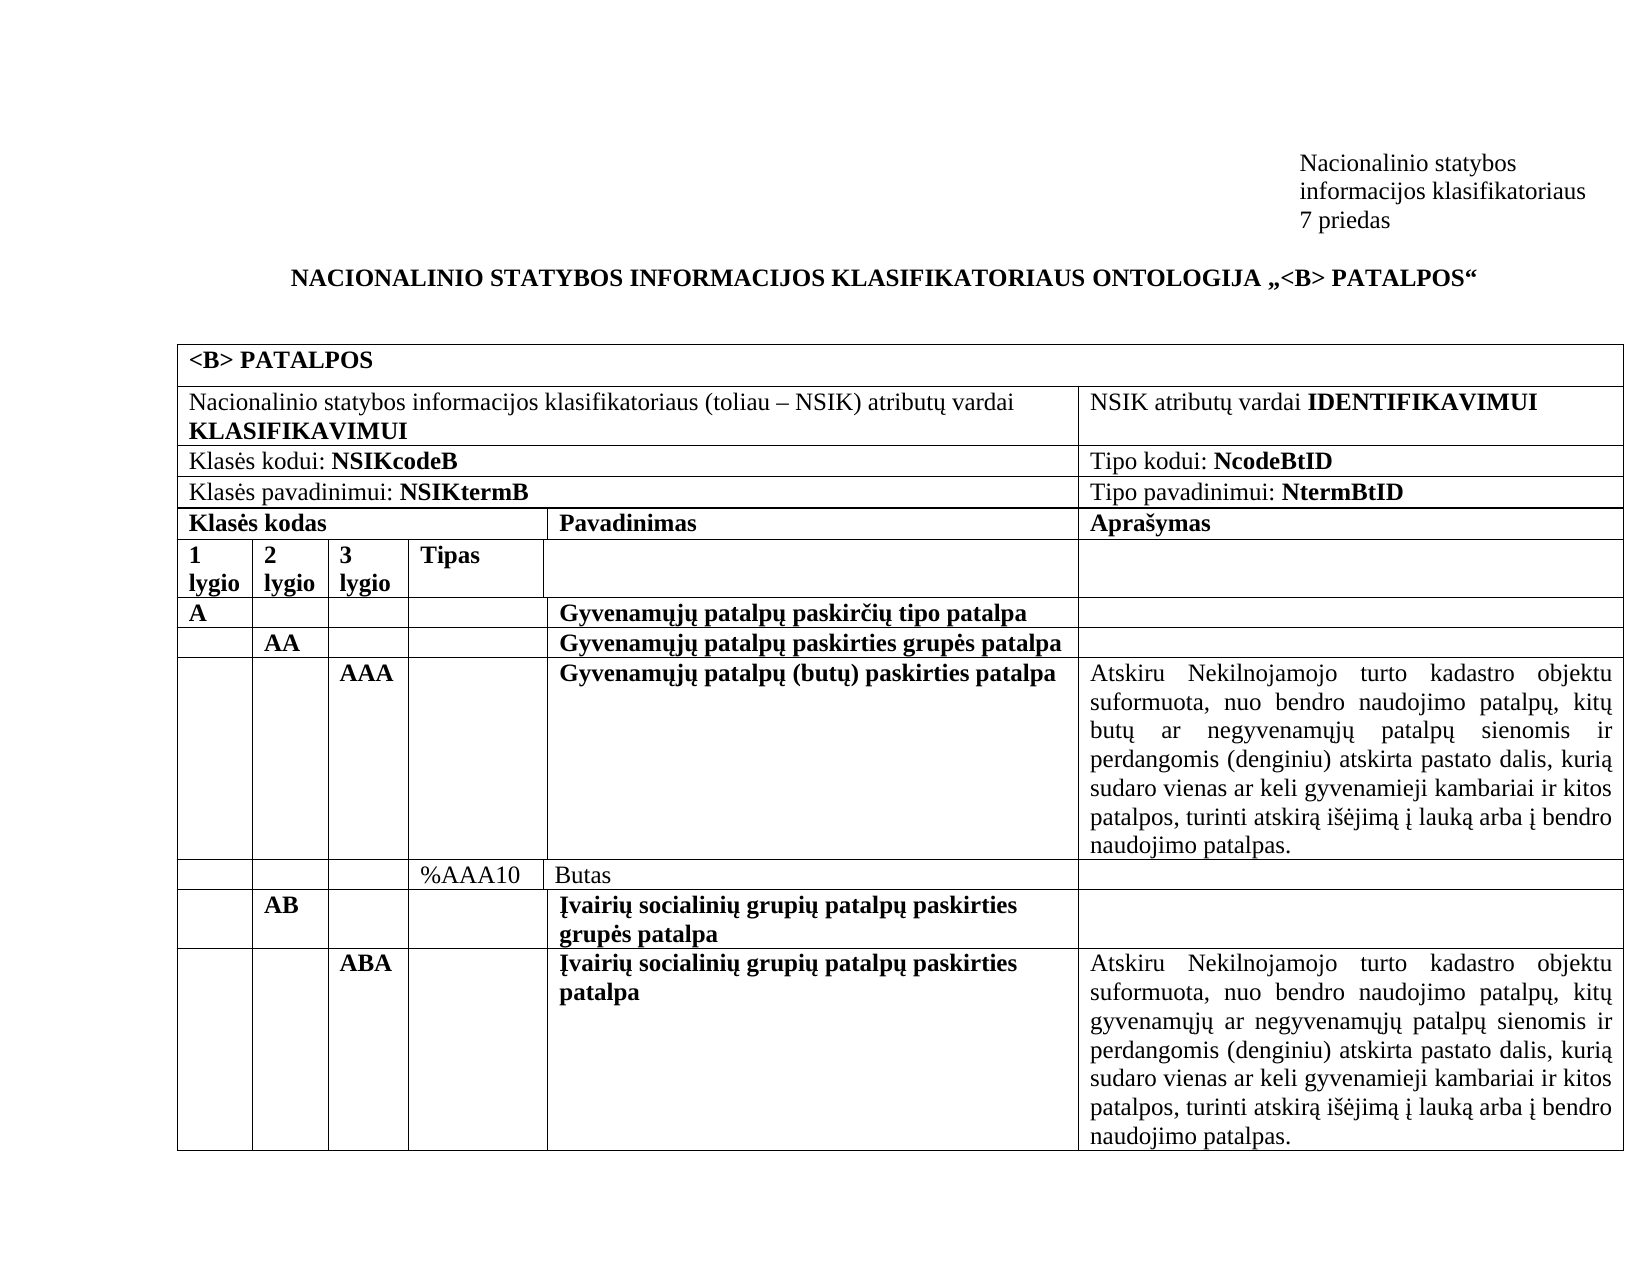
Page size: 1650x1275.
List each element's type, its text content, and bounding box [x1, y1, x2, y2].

table_cell [329, 628, 408, 657]
text NACIONALINIO STATYBOS INFORMACIJOS KLASIFIKATORIAUS ONTOLOGIJA „<B> PATALPOS“ [177, 263, 1591, 291]
table_cell Gyvenamųjų patalpų paskirčių tipo patalpa [548, 598, 1078, 627]
table_cell Gyvenamųjų patalpų paskirties grupės patalpa [548, 628, 1078, 657]
table_cell [253, 860, 328, 889]
table_cell Nacionalinio statybos informacijos klasifikatoriaus (toliau – NSIK) atributų vardai KLASIFIKAVIMUI [178, 387, 1078, 445]
table_cell Atskiru Nekilnojamojo turto kadastro objektu suformuota, nuo bendro naudojimo patalpų, kitų gyvenamųjų ar negyvenamųjų patalpų sienomis ir perdangomis (denginiu) atskirta pastato dalis, kurią sudaro vienas ar keli gyvenamieji kambariai ir kitos patalpos, turinti atskirą išėjimą į lauką arba į bendro naudojimo patalpas. [1079, 949, 1623, 1150]
table_cell Klasės pavadinimui: NSIKtermB [178, 477, 1078, 507]
table_cell Pavadinimas [548, 509, 1078, 539]
table_cell [1079, 598, 1623, 627]
table_cell ABA [329, 949, 408, 1150]
table_cell [1079, 540, 1623, 597]
table_cell Tipo kodui: NcodeBtID [1079, 446, 1623, 476]
table_cell Aprašymas [1079, 509, 1623, 539]
table_cell [253, 658, 328, 859]
table_cell [409, 598, 547, 627]
table_cell [544, 540, 1078, 597]
table_cell [329, 598, 408, 627]
table_cell Gyvenamųjų patalpų (butų) paskirties patalpa [548, 658, 1078, 859]
table_cell 3 lygio [329, 540, 408, 597]
table_header <B> PATALPOS [178, 345, 1623, 386]
table_cell [409, 658, 547, 859]
table_cell Įvairių socialinių grupių patalpų paskirties grupės patalpa [548, 890, 1078, 947]
table_cell [409, 949, 547, 1150]
table_cell [253, 598, 328, 627]
table_cell %AAA10 [409, 860, 543, 889]
table_cell [409, 890, 547, 947]
table_cell Tipas [409, 540, 543, 597]
table_cell [178, 949, 252, 1150]
table_cell AAA [329, 658, 408, 859]
table_cell [1079, 860, 1623, 889]
table_cell NSIK atributų vardai IDENTIFIKAVIMUI [1079, 387, 1623, 445]
table_cell AB [253, 890, 328, 947]
table_cell [1079, 628, 1623, 657]
table_cell 1 lygio [178, 540, 252, 597]
table_cell [253, 949, 328, 1150]
table_cell [178, 890, 252, 947]
table_cell Tipo pavadinimui: NtermBtID [1079, 477, 1623, 507]
table_cell Butas [544, 860, 1078, 889]
table_cell Įvairių socialinių grupių patalpų paskirties patalpa [548, 949, 1078, 1150]
text Nacionalinio statybos informacijos klasifikatoriaus 7 priedas [1299, 148, 1591, 234]
table_cell [329, 890, 408, 947]
table_cell [409, 628, 547, 657]
table_cell [1079, 890, 1623, 947]
table_cell A [178, 598, 252, 627]
table_cell Klasės kodas [178, 509, 547, 539]
table_cell [178, 628, 252, 657]
table_cell Klasės kodui: NSIKcodeB [178, 446, 1078, 476]
table_cell [178, 860, 252, 889]
table_cell Atskiru Nekilnojamojo turto kadastro objektu suformuota, nuo bendro naudojimo patalpų, kitų butų ar negyvenamųjų patalpų sienomis ir perdangomis (denginiu) atskirta pastato dalis, kurią sudaro vienas ar keli gyvenamieji kambariai ir kitos patalpos, turinti atskirą išėjimą į lauką arba į bendro naudojimo patalpas. [1079, 658, 1623, 859]
table_cell 2 lygio [253, 540, 328, 597]
table_cell AA [253, 628, 328, 657]
table_cell [329, 860, 408, 889]
table_cell [178, 658, 252, 859]
